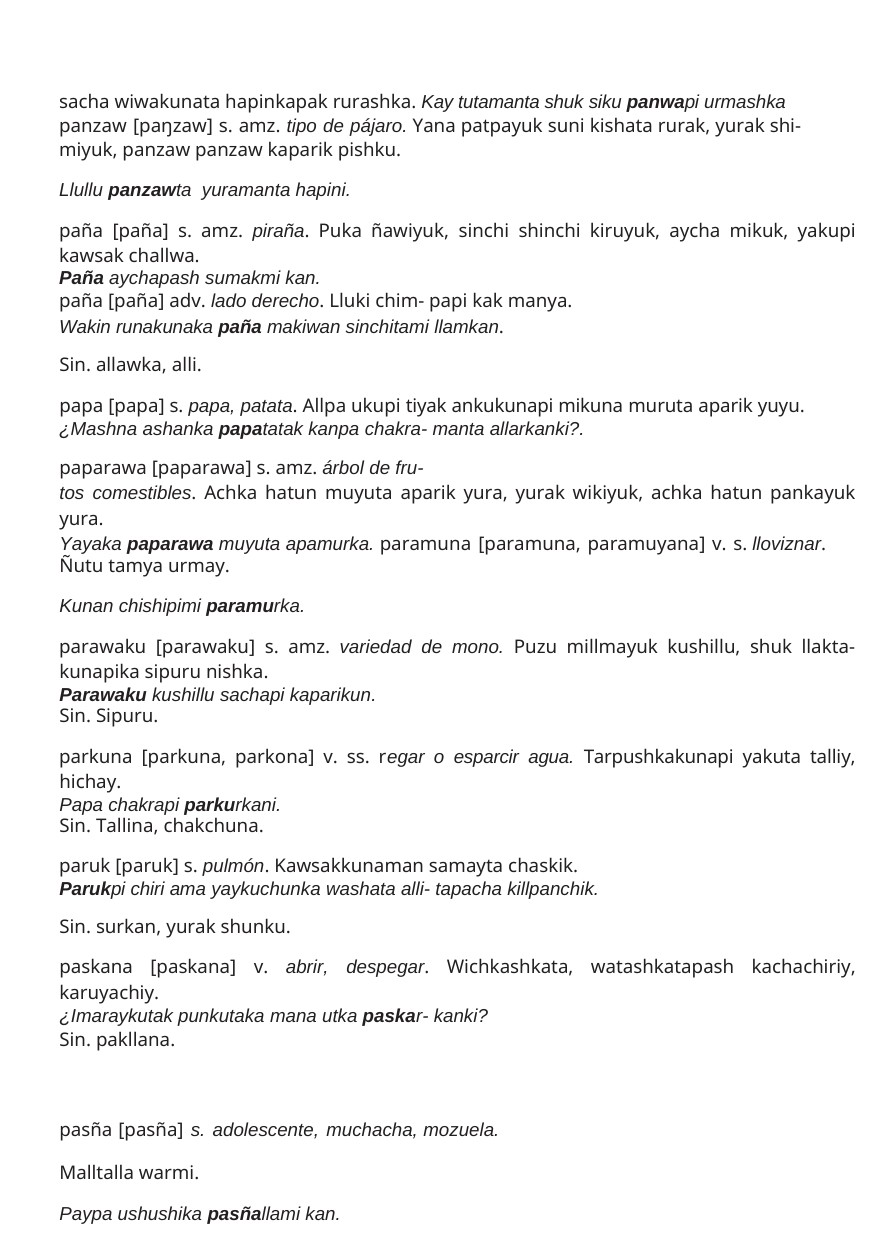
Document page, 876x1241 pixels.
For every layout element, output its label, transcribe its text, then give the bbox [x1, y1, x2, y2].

text parawaku [parawaku] s. amz. variedad de mono. Puzu millmayuk kushillu, shuk llakta- kunapika sipuru nishka. [59, 633, 856, 684]
text Paypa ushushika pasñallami kan. [59, 1203, 856, 1224]
text paparawa [paparawa] s. amz. árbol de fru- [59, 456, 856, 479]
text Kunan chishipimi paramurka. [59, 596, 856, 616]
text parkuna [parkuna, parkona] v. ss. regar o esparcir agua. Tarpushkakunapi yakuta talliy, hichay. [59, 743, 856, 794]
text ¿Imaraykutak punkutaka mana utka paskar- kanki? [59, 1005, 856, 1026]
text paskana [paskana] v. abrir, despegar. Wichkashkata, watashkatapash kachachiriy, karuyachiy. [59, 954, 856, 1005]
text Sin. allawka, alli. [59, 356, 856, 376]
text Sin. Sipuru. [59, 706, 856, 726]
text paruk [paruk] s. pulmón. Kawsakkunaman samayta chaskik. [59, 853, 856, 877]
text papa [papa] s. papa, patata. Allpa ukupi tiyak ankukunapi mikuna muruta aparik yuyu. [59, 393, 856, 417]
text Paña aychapash sumakmi kan. [59, 268, 856, 288]
text paña [paña] s. amz. piraña. Puka ñawiyuk, sinchi shinchi kiruyuk, aycha mikuk, yakupi kawsak challwa. [59, 217, 856, 268]
text Malltalla warmi. [59, 1159, 856, 1185]
text ¿Mashna ashanka papatatak kanpa chakra- manta allarkanki?. [59, 418, 856, 439]
text Parukpi chiri ama yaykuchunka washata alli- tapacha killpanchik. [59, 878, 857, 899]
text Sin. Tallina, chakchuna. [59, 816, 856, 836]
text Yayaka paparawa muyuta apamurka. paramuna [paramuna, paramuyana] v. s. lloviznar. Ñutu tamya urmay. [59, 532, 857, 578]
text pasña [pasña] s. adolescente, muchacha, mozuela. [59, 1118, 856, 1142]
text Sin. pakllana. [59, 1027, 856, 1052]
text Wakin runakunaka paña makiwan sinchitami llamkan. [59, 313, 857, 338]
text Papa chakrapi parkurkani. [59, 794, 856, 816]
text Parawaku kushillu sachapi kaparikun. [59, 684, 856, 706]
text paña [paña] adv. lado derecho. Lluki chim- papi kak manya. [59, 288, 856, 313]
text Sin. surkan, yurak shunku. [59, 917, 856, 937]
text Llullu panzawta yuramanta hapini. [59, 180, 856, 200]
text sacha wiwakunata hapinkapak rurashka. Kay tutamanta shuk siku panwapi urmashka panzaw [paŋzaw] s. amz. tipo de pájaro. Yana patpayuk suni kishata rurak, yurak shi- miyuk, panzaw panzaw kaparik pishku. [59, 89, 856, 162]
text tos comestibles. Achka hatun muyuta aparik yura, yurak wikiyuk, achka hatun pankayuk yura. [59, 479, 856, 531]
